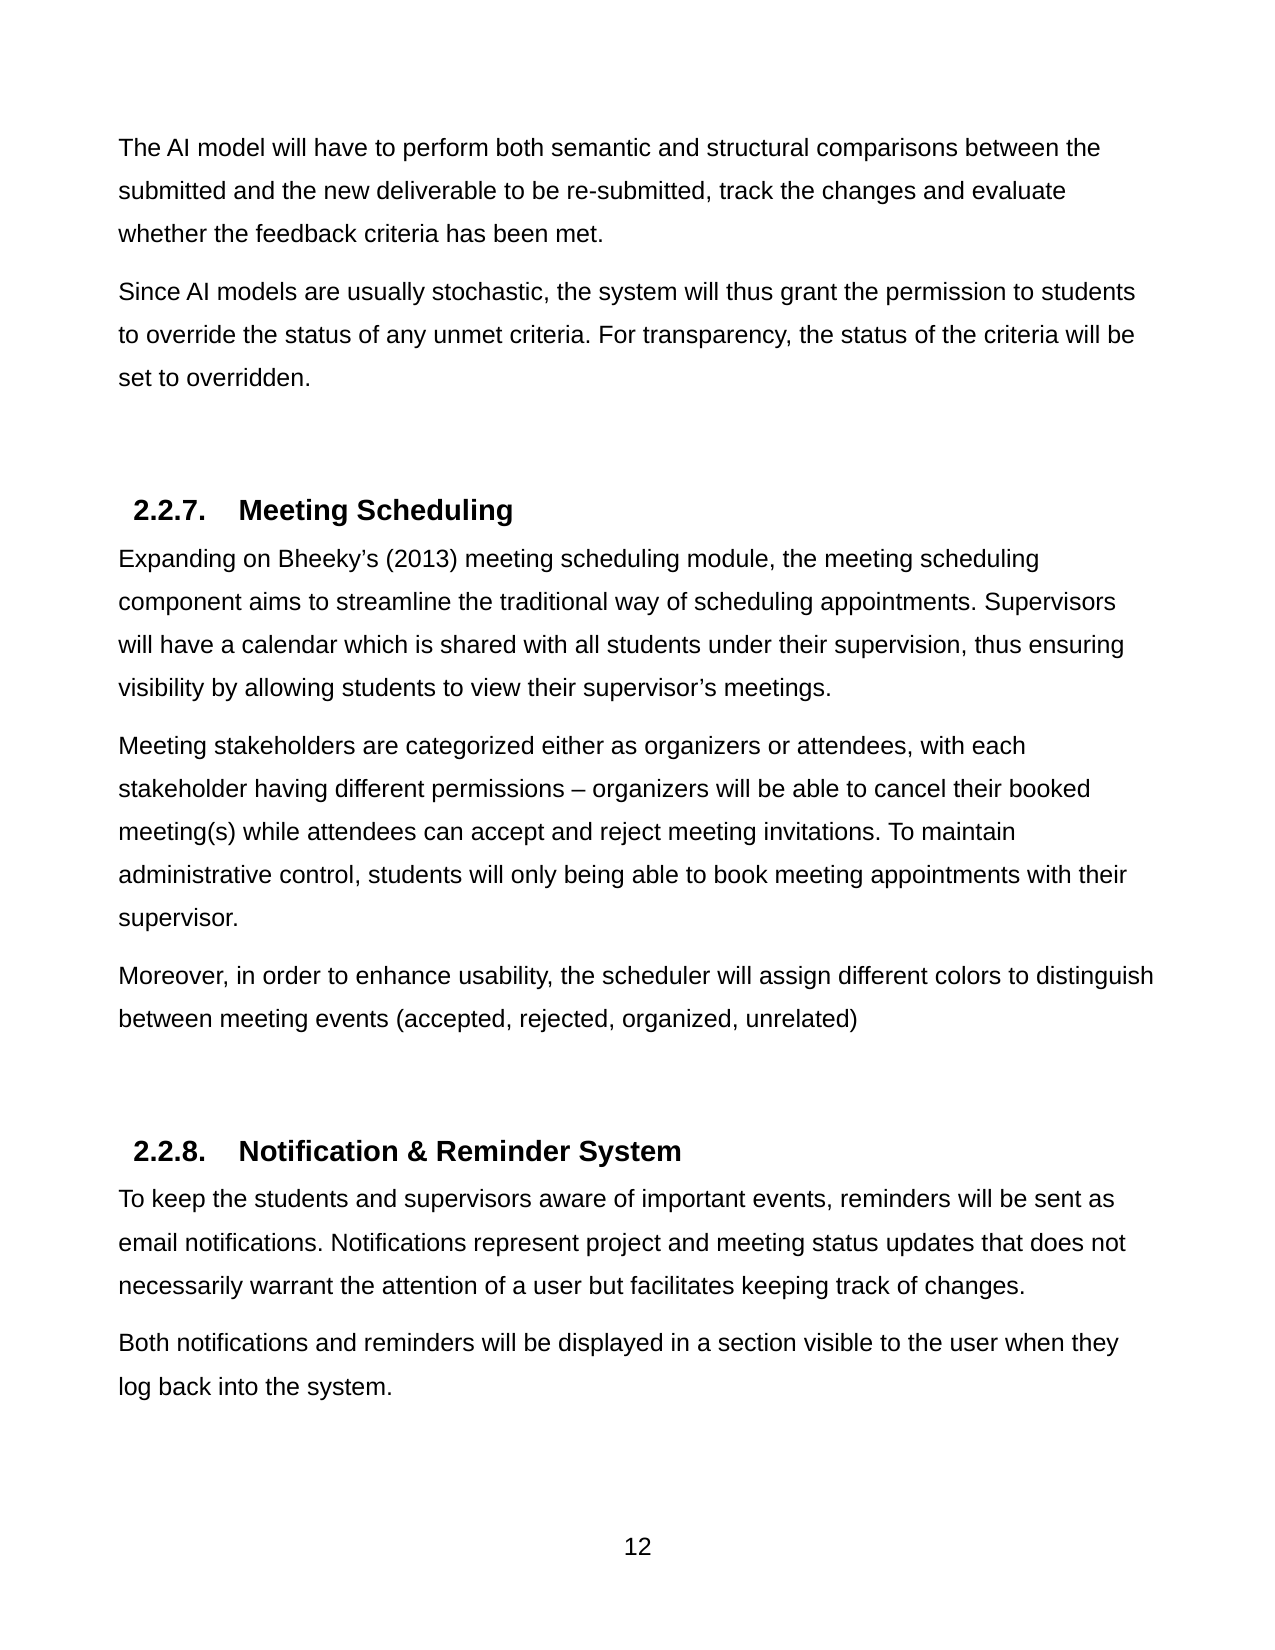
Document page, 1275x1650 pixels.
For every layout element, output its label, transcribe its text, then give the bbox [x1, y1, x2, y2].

text Moreover, in order to enhance usability, the scheduler will assign different colors to distinguish between meeting events (accepted, rejected, organized, unrelated) [118, 961, 1157, 1033]
subtitle Meeting Scheduling [118, 493, 1157, 527]
subtitle Notification & Reminder System [118, 1134, 1157, 1168]
text To keep the students and supervisors aware of important events, reminders will be sent as email notifications. Notifications represent project and meeting status updates that does not necessarily warrant the attention of a user but facilitates keeping track of changes. [118, 1184, 1157, 1299]
text Meeting stakeholders are categorized either as organizers or attendees, with each stakeholder having different permissions – organizers will be able to cancel their booked meeting(s) while attendees can accept and reject meeting invitations. To maintain administrative control, students will only being able to book meeting appointments with their supervisor. [118, 731, 1157, 932]
text Expanding on Bheeky’s (2013) meeting scheduling module, the meeting scheduling component aims to streamline the traditional way of scheduling appointments. Supervisors will have a calendar which is shared with all students under their supervision, thus ensuring visibility by allowing students to view their supervisor’s meetings. [118, 544, 1157, 702]
text The AI model will have to perform both semantic and structural comparisons between the submitted and the new deliverable to be re-submitted, track the changes and evaluate whether the feedback criteria has been met. [118, 133, 1157, 248]
text Since AI models are usually stochastic, the system will thus grant the permission to students to override the status of any unmet criteria. For transparency, the status of the criteria will be set to overridden. [118, 277, 1157, 392]
text Both notifications and reminders will be displayed in a section visible to the user when they log back into the system. [118, 1328, 1157, 1400]
